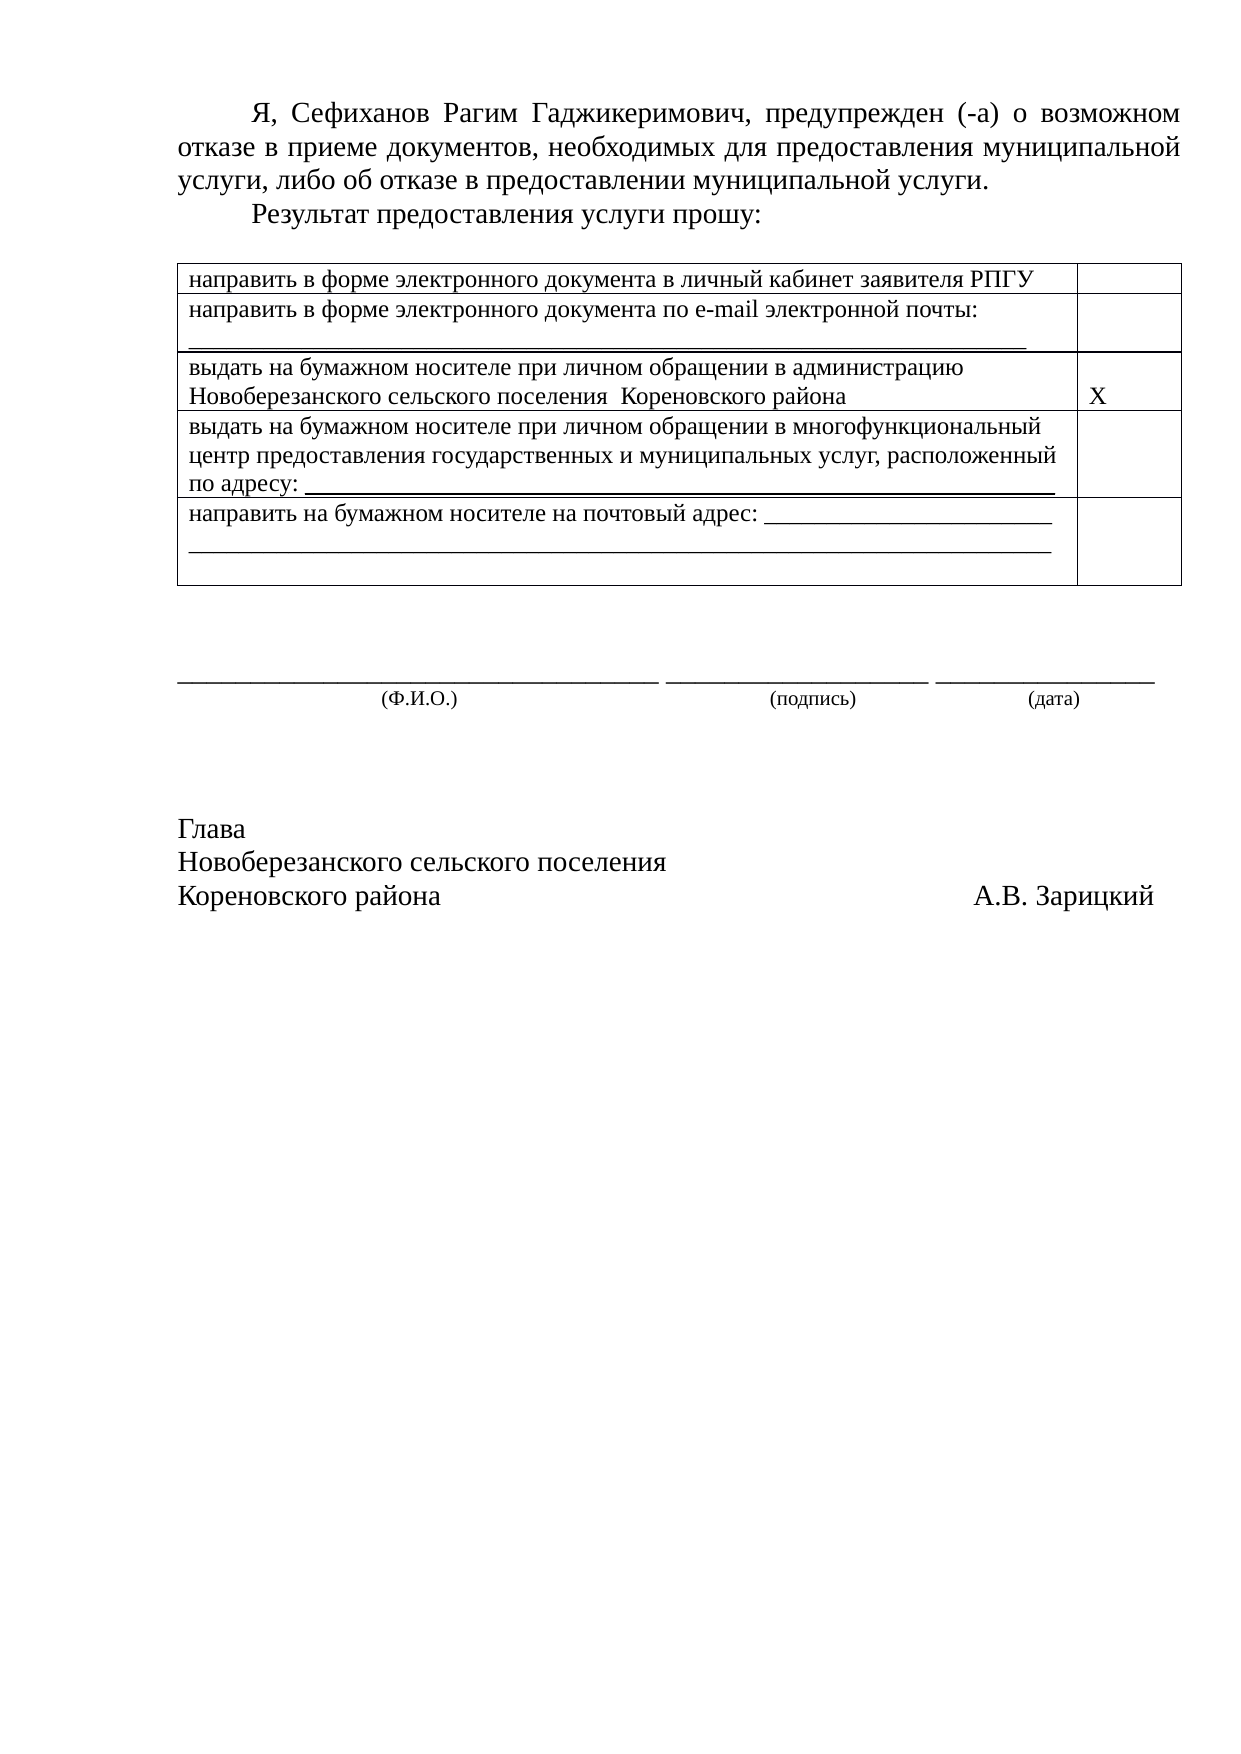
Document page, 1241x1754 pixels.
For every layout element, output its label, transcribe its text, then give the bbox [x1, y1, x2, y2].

table_cell выдать на бумажном носителе при личном обращении в администрацию Новоберезанского сельского поселения Кореновского района [178, 353, 1077, 410]
text Новоберезанского сельского поселения [177, 844, 1181, 878]
table_cell направить на бумажном носителе на почтовый адрес: _______________________ _____________________________________________________________________ [178, 498, 1077, 584]
text (Ф.И.О.) (подпись) (дата) [177, 686, 1181, 710]
table_cell выдать на бумажном носителе при личном обращении в многофункциональный центр предоставления государственных и муниципальных услуг, расположенный по адресу: ____________________________________________________________ [178, 411, 1077, 497]
text _________________________________ __________________ _______________ [177, 653, 1181, 686]
table_header направить в форме электронного документа в личный кабинет заявителя РПГУ [178, 264, 1077, 293]
table_cell [1078, 498, 1181, 584]
text Глава [177, 811, 1181, 844]
table_cell направить в форме электронного документа по e-mail электронной почты: ___________________________________________________________________ [178, 294, 1077, 351]
table_cell X [1078, 353, 1181, 410]
text Я, Сефиханов Рагим Гаджикеримович, предупрежден (-а) о возможном отказе в приеме документов, необходимых для предоставления муниципальной услуги, либо об отказе в предоставлении муниципальной услуги. [177, 95, 1181, 196]
table_cell [1078, 294, 1181, 351]
text Кореновского района А.В. Зарицкий [177, 878, 1181, 911]
table_header [1078, 264, 1181, 293]
table_cell [1078, 411, 1181, 497]
text Результат предоставления услуги прошу: [177, 196, 1181, 229]
